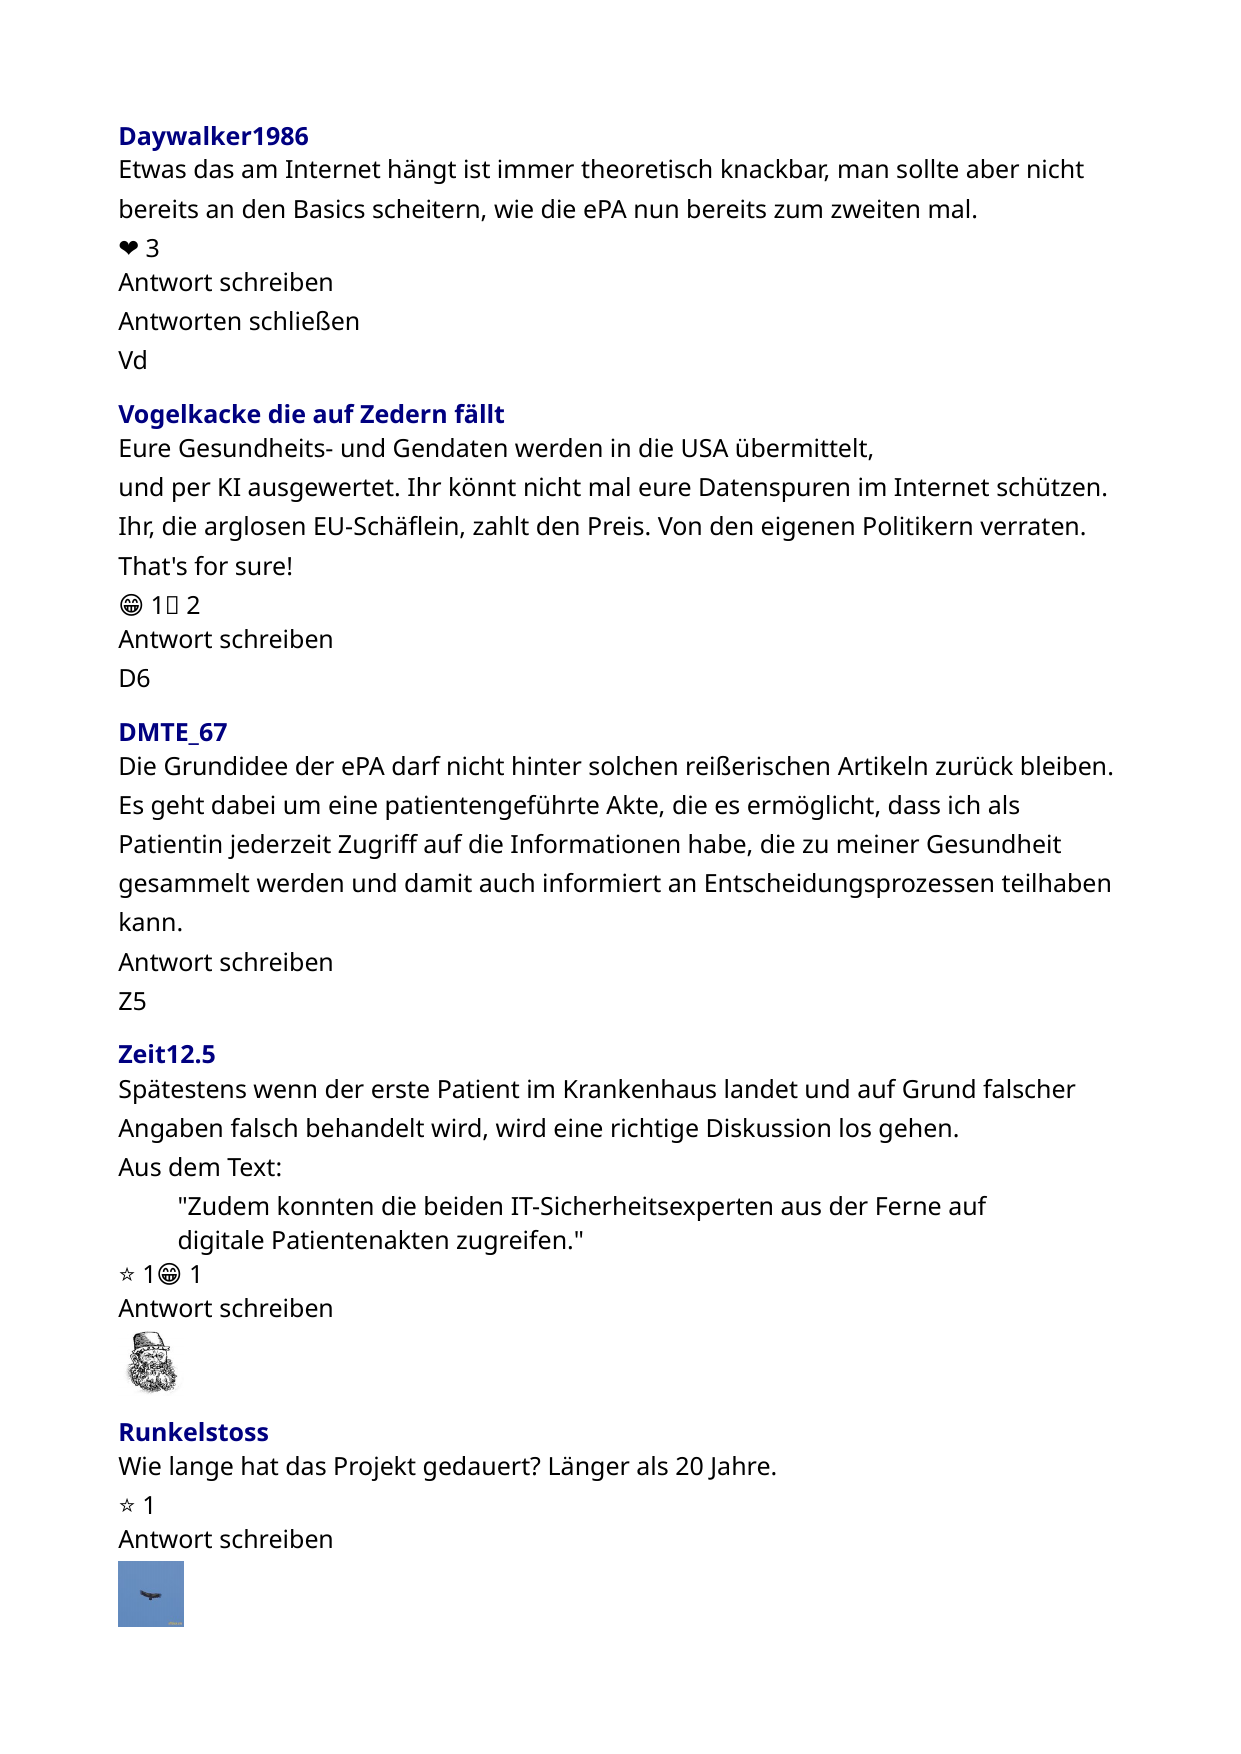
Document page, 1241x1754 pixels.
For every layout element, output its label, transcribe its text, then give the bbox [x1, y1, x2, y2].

text D6 [118, 661, 1122, 695]
subtitle Zeit12.5 [118, 1037, 1122, 1071]
picture [118, 1561, 184, 1627]
text Antwort schreiben [118, 621, 1122, 656]
subtitle Daywalker1986 [118, 118, 1122, 152]
text Es geht dabei um eine patientengeführte Akte, die es ermöglicht, dass ich als Patientin jederzeit Zugriff auf die Informationen habe, die zu meiner Gesundheit gesammelt werden und damit auch informiert an Entscheidungsprozessen teilhaben kann. [118, 788, 1122, 939]
text Antwort schreiben [118, 1522, 1122, 1556]
text Spätestens wenn der erste Patient im Krankenhaus landet und auf Grund falscher Angaben falsch behandelt wird, wird eine richtige Diskussion los gehen. [118, 1071, 1122, 1144]
picture [118, 1330, 184, 1396]
text "Zudem konnten die beiden IT-Sicherheitsexperten aus der Ferne auf digitale Patientenakten zugreifen." [177, 1189, 1063, 1257]
text Wie lange hat das Projekt gedauert? Länger als 20 Jahre. [118, 1449, 1122, 1483]
text und per KI ausgewertet. Ihr könnt nicht mal eure Datenspuren im Internet schützen. [118, 470, 1122, 504]
text Ihr, die arglosen EU-Schäflein, zahlt den Preis. Von den eigenen Politikern verraten. That's for sure! [118, 509, 1122, 582]
text Antwort schreiben [118, 1291, 1122, 1325]
text 😁 1🤨 2 [118, 587, 1122, 621]
text Antwort schreiben [118, 944, 1122, 978]
text Etwas das am Internet hängt ist immer theoretisch knackbar, man sollte aber nicht bereits an den Basics scheitern, wie die ePA nun bereits zum zweiten mal. [118, 152, 1122, 225]
text Antwort schreiben [118, 264, 1122, 299]
text Die Grundidee der ePA darf nicht hinter solchen reißerischen Artikeln zurück bleiben. [118, 748, 1122, 782]
text Vd [118, 343, 1122, 377]
subtitle DMTE_67 [118, 714, 1122, 748]
subtitle Vogelkacke die auf Zedern fällt [118, 397, 1122, 431]
text ⭐️ 1😁 1 [118, 1257, 1122, 1291]
text ⭐️ 1 [118, 1488, 1122, 1522]
text Aus dem Text: [118, 1149, 1122, 1184]
text Z5 [118, 983, 1122, 1017]
subtitle Runkelstoss [118, 1414, 1122, 1449]
text Eure Gesundheits- und Gendaten werden in die USA übermittelt, [118, 431, 1122, 465]
text Antworten schließen [118, 304, 1122, 338]
text ❤️ 3 [118, 231, 1122, 264]
